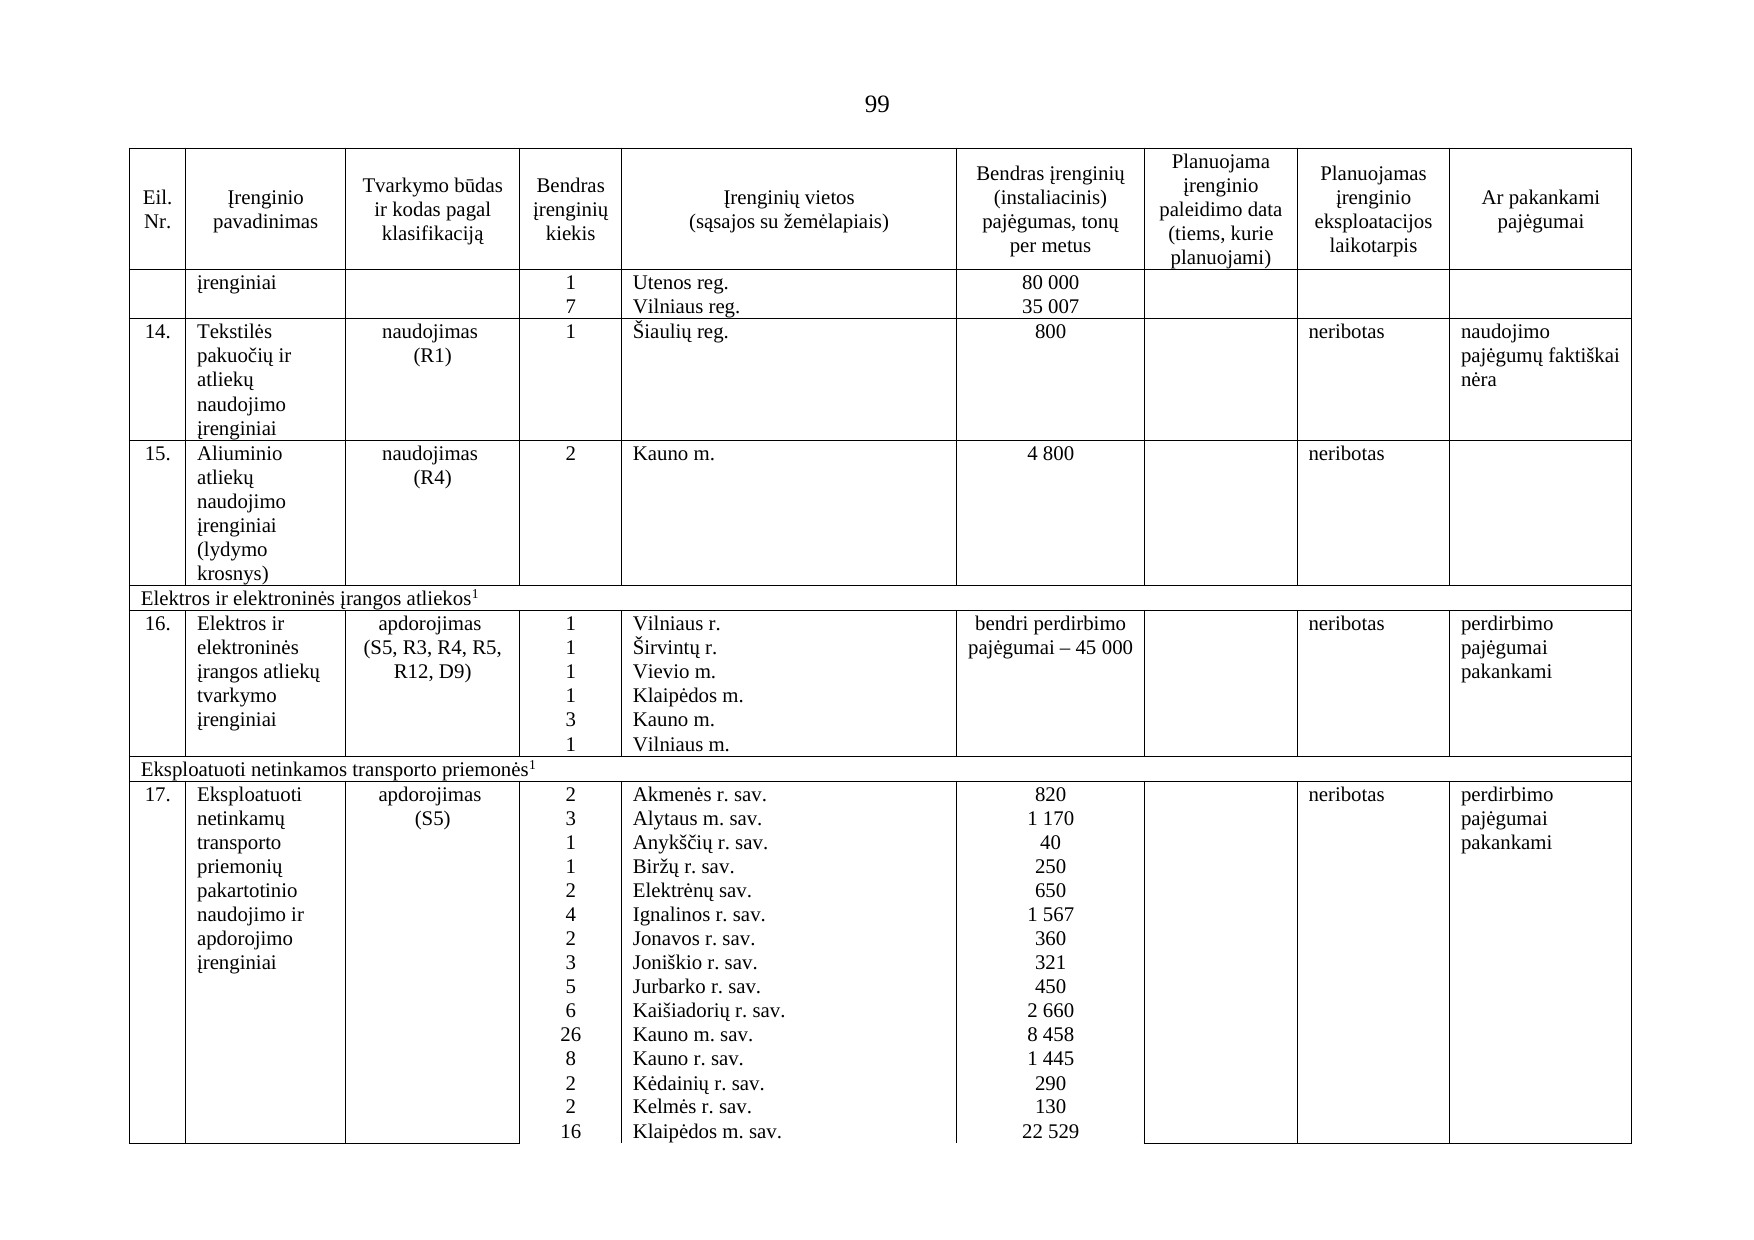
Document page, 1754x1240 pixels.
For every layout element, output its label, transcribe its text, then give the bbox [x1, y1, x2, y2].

table_header Bendras įrenginių kiekis [520, 149, 621, 269]
table_header Tvarkymo būdas ir kodas pagal klasifikaciją [346, 149, 519, 269]
table_cell 80 000 35 007 [957, 270, 1144, 318]
table_cell [346, 270, 519, 318]
table_cell 1 1 1 1 3 1 [520, 611, 621, 756]
table_cell 820 1 170 40 250 650 1 567 360 321 450 2 660 8 458 1 445 290 130 22 529 [957, 782, 1144, 1143]
table_cell [1450, 441, 1631, 585]
table_cell [1298, 270, 1449, 318]
table_cell Eksploatuoti netinkamos transporto priemonės1 [130, 757, 1631, 781]
table_cell perdirbimo pajėgumai pakankami [1450, 611, 1631, 756]
table_cell 4 800 [957, 441, 1144, 585]
table_cell naudojimas (R1) [346, 319, 519, 439]
table_cell 1 7 [520, 270, 621, 318]
table_cell Šiaulių reg. [622, 319, 956, 439]
table_cell bendri perdirbimo pajėgumai – 45 000 [957, 611, 1144, 756]
table_header Eil.Nr. [130, 149, 185, 269]
table_header Bendras įrenginių (instaliacinis) pajėgumas, tonų per metus [957, 149, 1144, 269]
table_cell Elektros ir elektroninės įrangos atliekos1 [130, 586, 1631, 610]
table_cell apdorojimas (S5) [346, 782, 519, 1143]
table_header Įrenginių vietos (sąsajos su žemėlapiais) [622, 149, 956, 269]
table_cell 2 [520, 441, 621, 585]
table_cell [130, 270, 185, 318]
table_cell Akmenės r. sav. Alytaus m. sav. Anykščių r. sav. Biržų r. sav. Elektrėnų sav. Ignalinos r. sav. Jonavos r. sav. Joniškio r. sav. Jurbarko r. sav. Kaišiadorių r. sav. Kauno m. sav. Kauno r. sav. Kėdainių r. sav. Kelmės r. sav. Klaipėdos m. sav. [622, 782, 956, 1143]
table_cell neribotas [1298, 611, 1449, 756]
table_cell [1145, 611, 1297, 756]
table_cell 2 3 1 1 2 4 2 3 5 6 26 8 2 2 16 [520, 782, 621, 1143]
table_cell 16. [130, 611, 185, 756]
table_cell Vilniaus r. Širvintų r. Vievio m. Klaipėdos m. Kauno m. Vilniaus m. [622, 611, 956, 756]
table_cell apdorojimas (S5, R3, R4, R5, R12, D9) [346, 611, 519, 756]
table_cell Aliuminio atliekų naudojimo įrenginiai (lydymo krosnys) [186, 441, 345, 585]
table_cell naudojimo pajėgumų faktiškai nėra [1450, 319, 1631, 439]
table_cell perdirbimo pajėgumai pakankami [1450, 782, 1631, 1143]
table_header Įrenginio pavadinimas [186, 149, 345, 269]
table_header Planuojama įrenginio paleidimo data (tiems, kurie planuojami) [1145, 149, 1297, 269]
table_cell neribotas [1298, 441, 1449, 585]
table_cell neribotas [1298, 319, 1449, 439]
table_cell [1145, 782, 1297, 1143]
table_cell 800 [957, 319, 1144, 439]
table_cell Tekstilės pakuočių ir atliekų naudojimo įrenginiai [186, 319, 345, 439]
table_cell [1450, 270, 1631, 318]
table_cell [1145, 319, 1297, 439]
table_cell [1145, 270, 1297, 318]
table_header Ar pakankami pajėgumai [1450, 149, 1631, 269]
table_cell 1 [520, 319, 621, 439]
table_cell 15. [130, 441, 185, 585]
table_cell Elektros ir elektroninės įrangos atliekų tvarkymo įrenginiai [186, 611, 345, 756]
table_cell [1145, 441, 1297, 585]
table_cell 17. [130, 782, 185, 1143]
table_cell įrenginiai [186, 270, 345, 318]
table_cell Eksploatuoti netinkamų transporto priemonių pakartotinio naudojimo ir apdorojimo įrenginiai [186, 782, 345, 1143]
table_cell Kauno m. [622, 441, 956, 585]
table_cell 14. [130, 319, 185, 439]
table_cell naudojimas (R4) [346, 441, 519, 585]
table_cell neribotas [1298, 782, 1449, 1143]
table_cell Utenos reg. Vilniaus reg. [622, 270, 956, 318]
table_header Planuojamas įrenginio eksploatacijos laikotarpis [1298, 149, 1449, 269]
